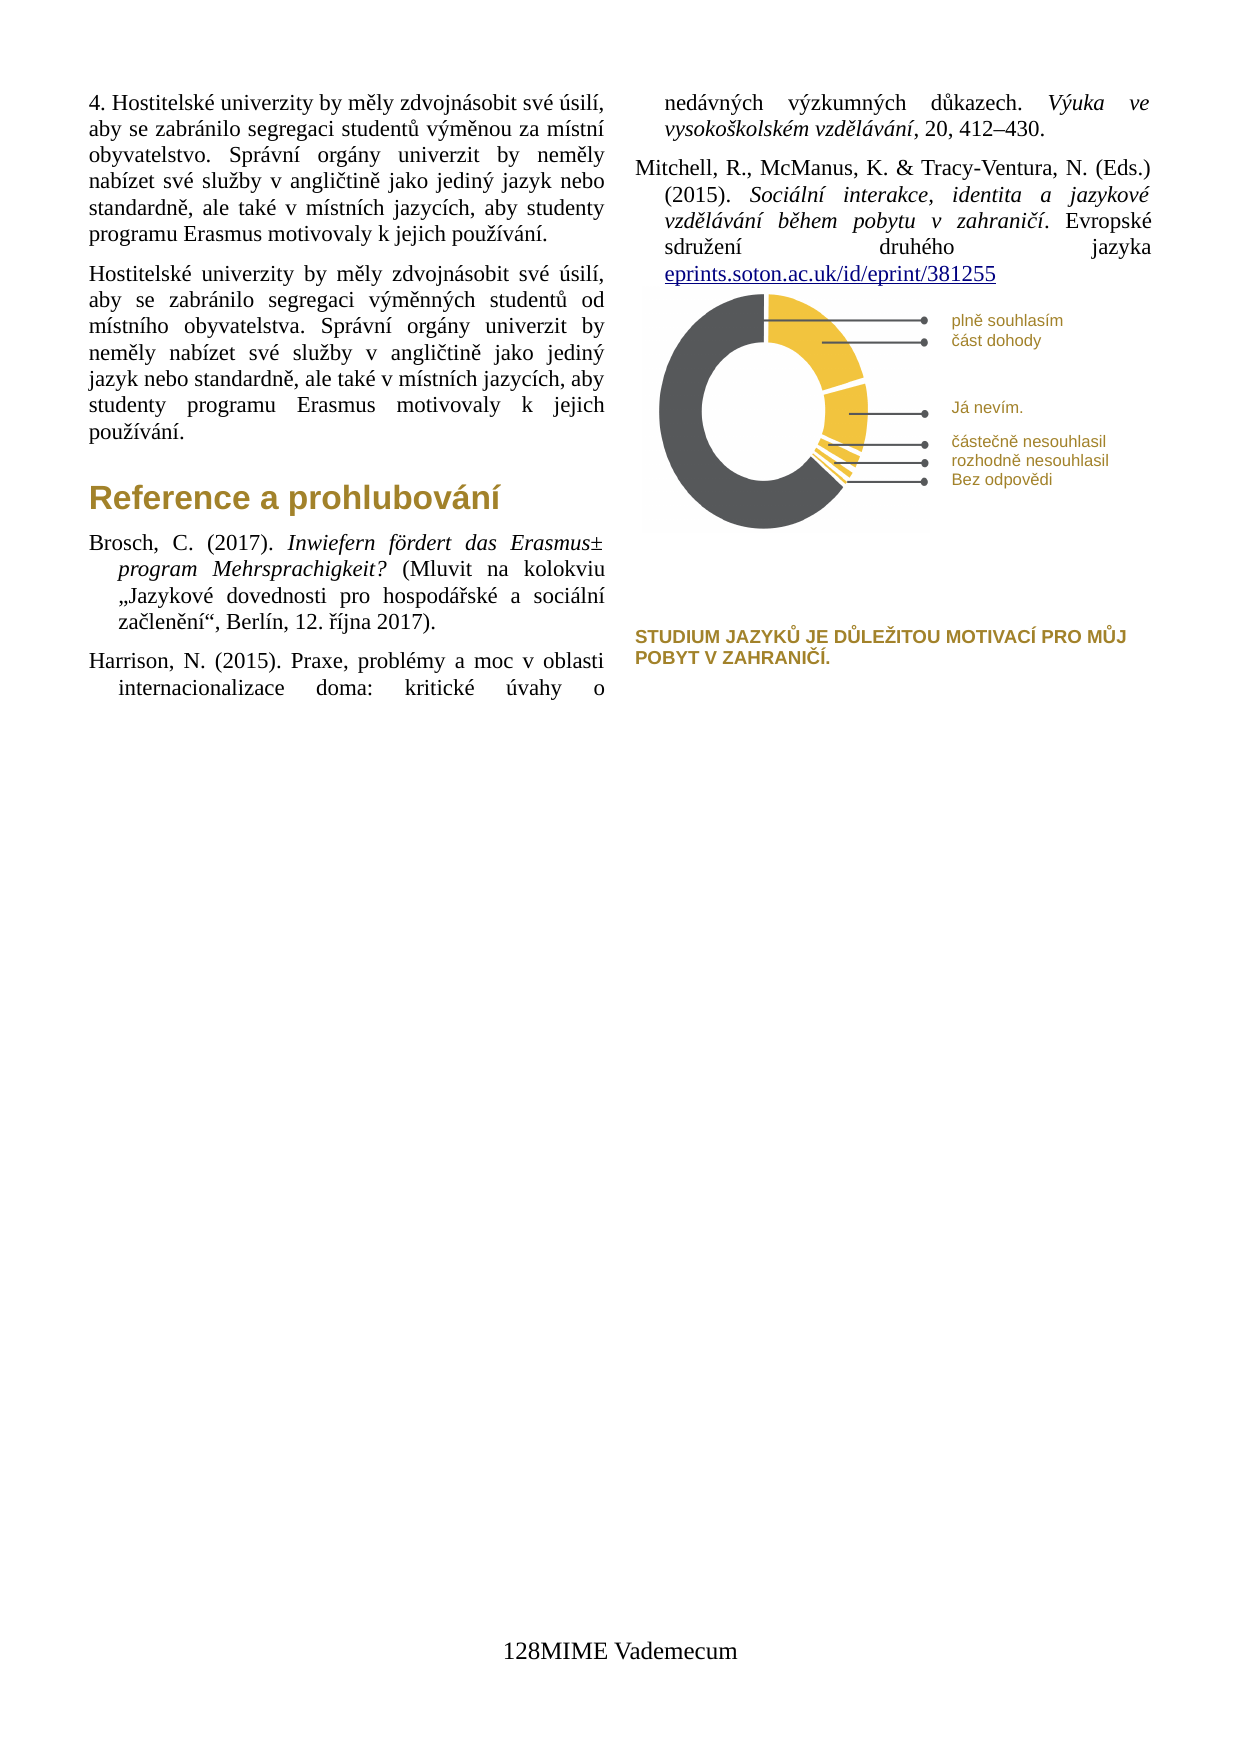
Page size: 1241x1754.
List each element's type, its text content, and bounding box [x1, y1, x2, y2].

text Brosch, C. (2017). Inwiefern fördert das Erasmus± program Mehrsprachigkeit? (Mluvit na kolokviu „Jazykové dovednosti pro hospodářské a sociální začlenění“, Berlín, 12. října 2017). [88, 529, 605, 634]
text STUDIUM JAZYKŮ JE DŮLEŽITOU MOTIVACÍ PRO MŮJ POBYT V ZAHRANIČÍ. [635, 626, 1152, 669]
text Hostitelské univerzity by měly zdvojnásobit své úsilí, aby se zabránilo segregaci výměnných studentů od místního obyvatelstva. Správní orgány univerzit by neměly nabízet své služby v angličtině jako jediný jazyk nebo standardně, ale také v místních jazycích, aby studenty programu Erasmus motivovaly k jejich používání. [88, 260, 605, 444]
text nedávných výzkumných důkazech. Výuka ve vysokoškolském vzdělávání, 20, 412–430. [635, 88, 1152, 141]
picture [642, 286, 930, 533]
text Mitchell, R., McManus, K. & Tracy-Ventura, N. (Eds.) (2015). Sociální interakce, identita a jazykové vzdělávání během pobytu v zahraničí. Evropské sdružení druhého jazyka eprints.soton.ac.uk/id/eprint/381255 [635, 154, 1152, 286]
text 4. Hostitelské univerzity by měly zdvojnásobit své úsilí, aby se zabránilo segregaci studentů výměnou za místní obyvatelstvo. Správní orgány univerzit by neměly nabízet své služby v angličtině jako jediný jazyk nebo standardně, ale také v místních jazycích, aby studenty programu Erasmus motivovaly k jejich používání. [88, 88, 605, 247]
subtitle Reference a prohlubování [88, 478, 605, 517]
text Harrison, N. (2015). Praxe, problémy a moc v oblasti internacionalizace doma: kritické úvahy o [88, 648, 605, 700]
